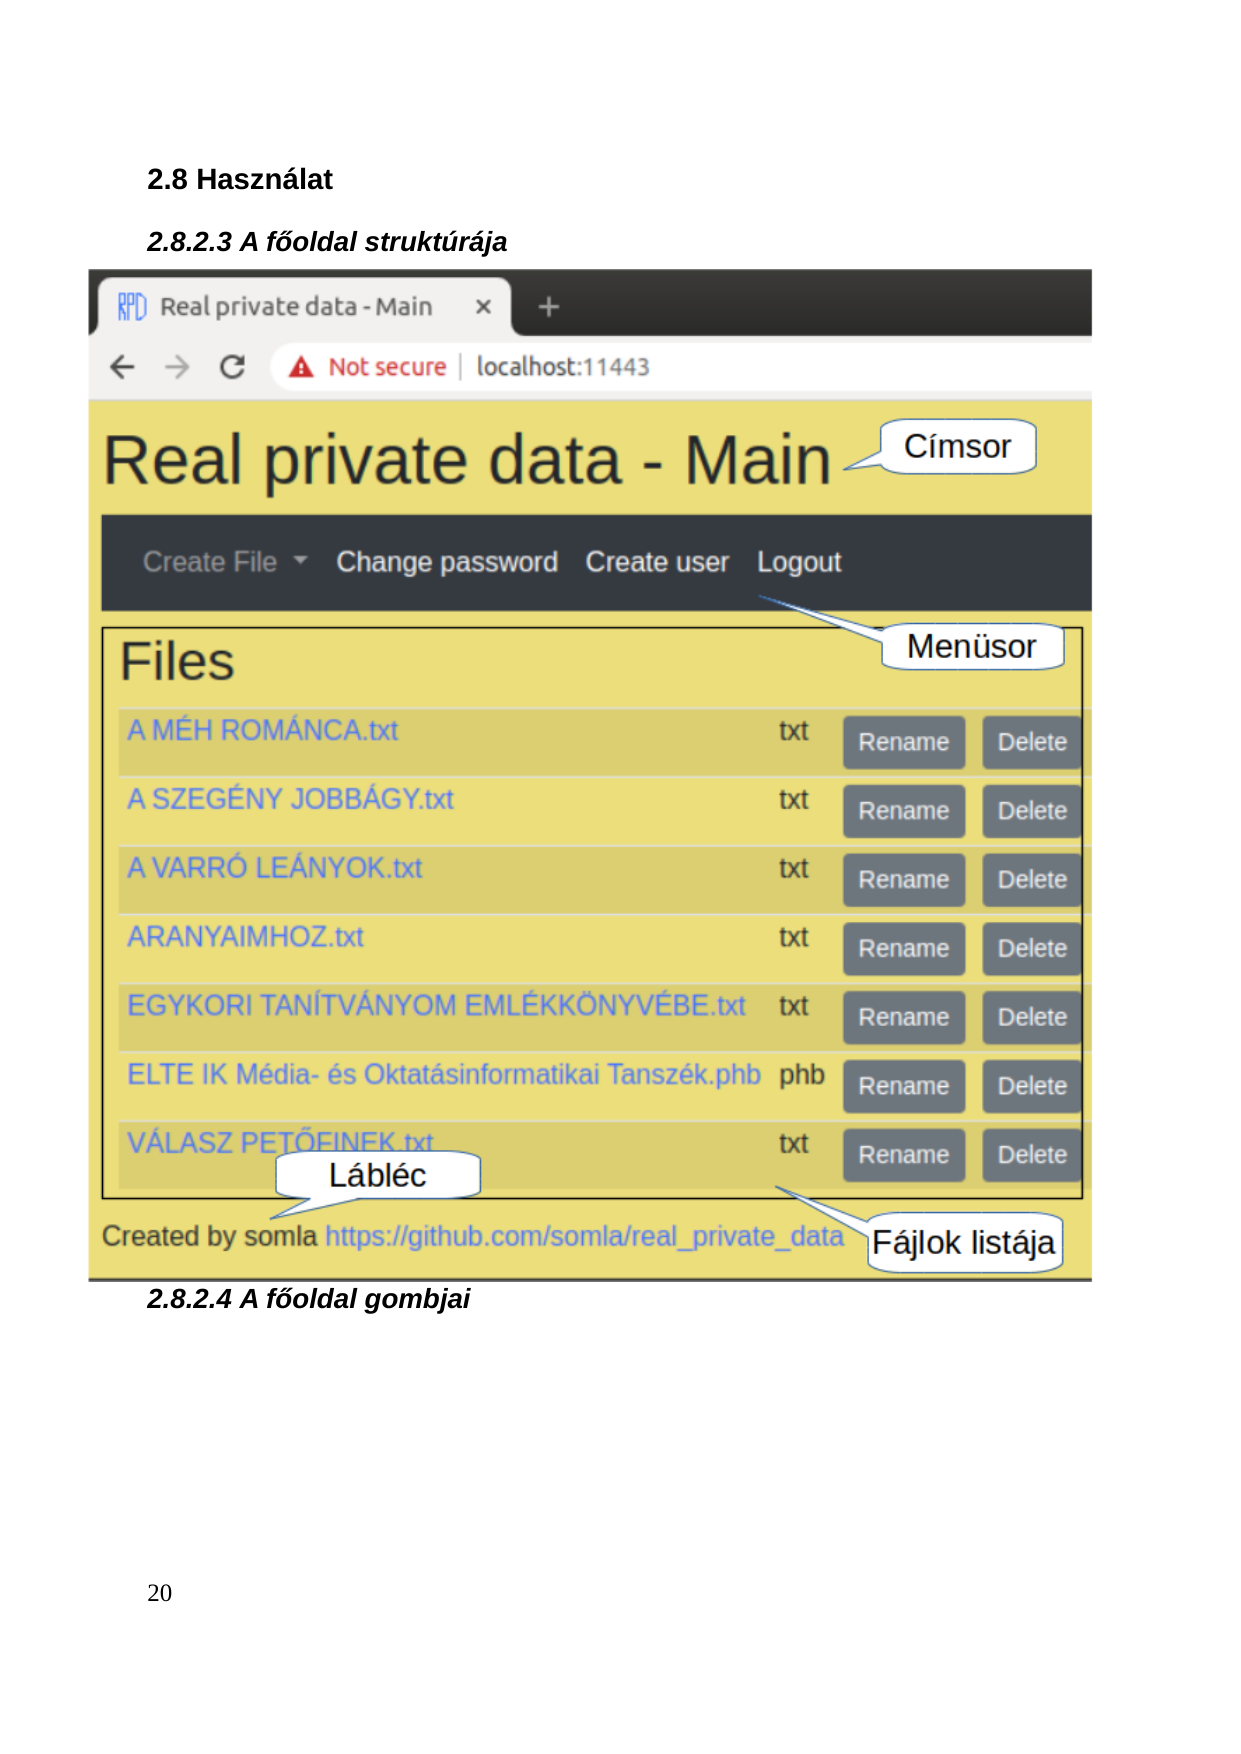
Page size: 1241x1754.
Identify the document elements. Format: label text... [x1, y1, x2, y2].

picture [88, 269, 1093, 1282]
subtitle A főoldal struktúrája [147, 225, 1033, 257]
subtitle A főoldal gombjai [147, 1282, 1033, 1314]
